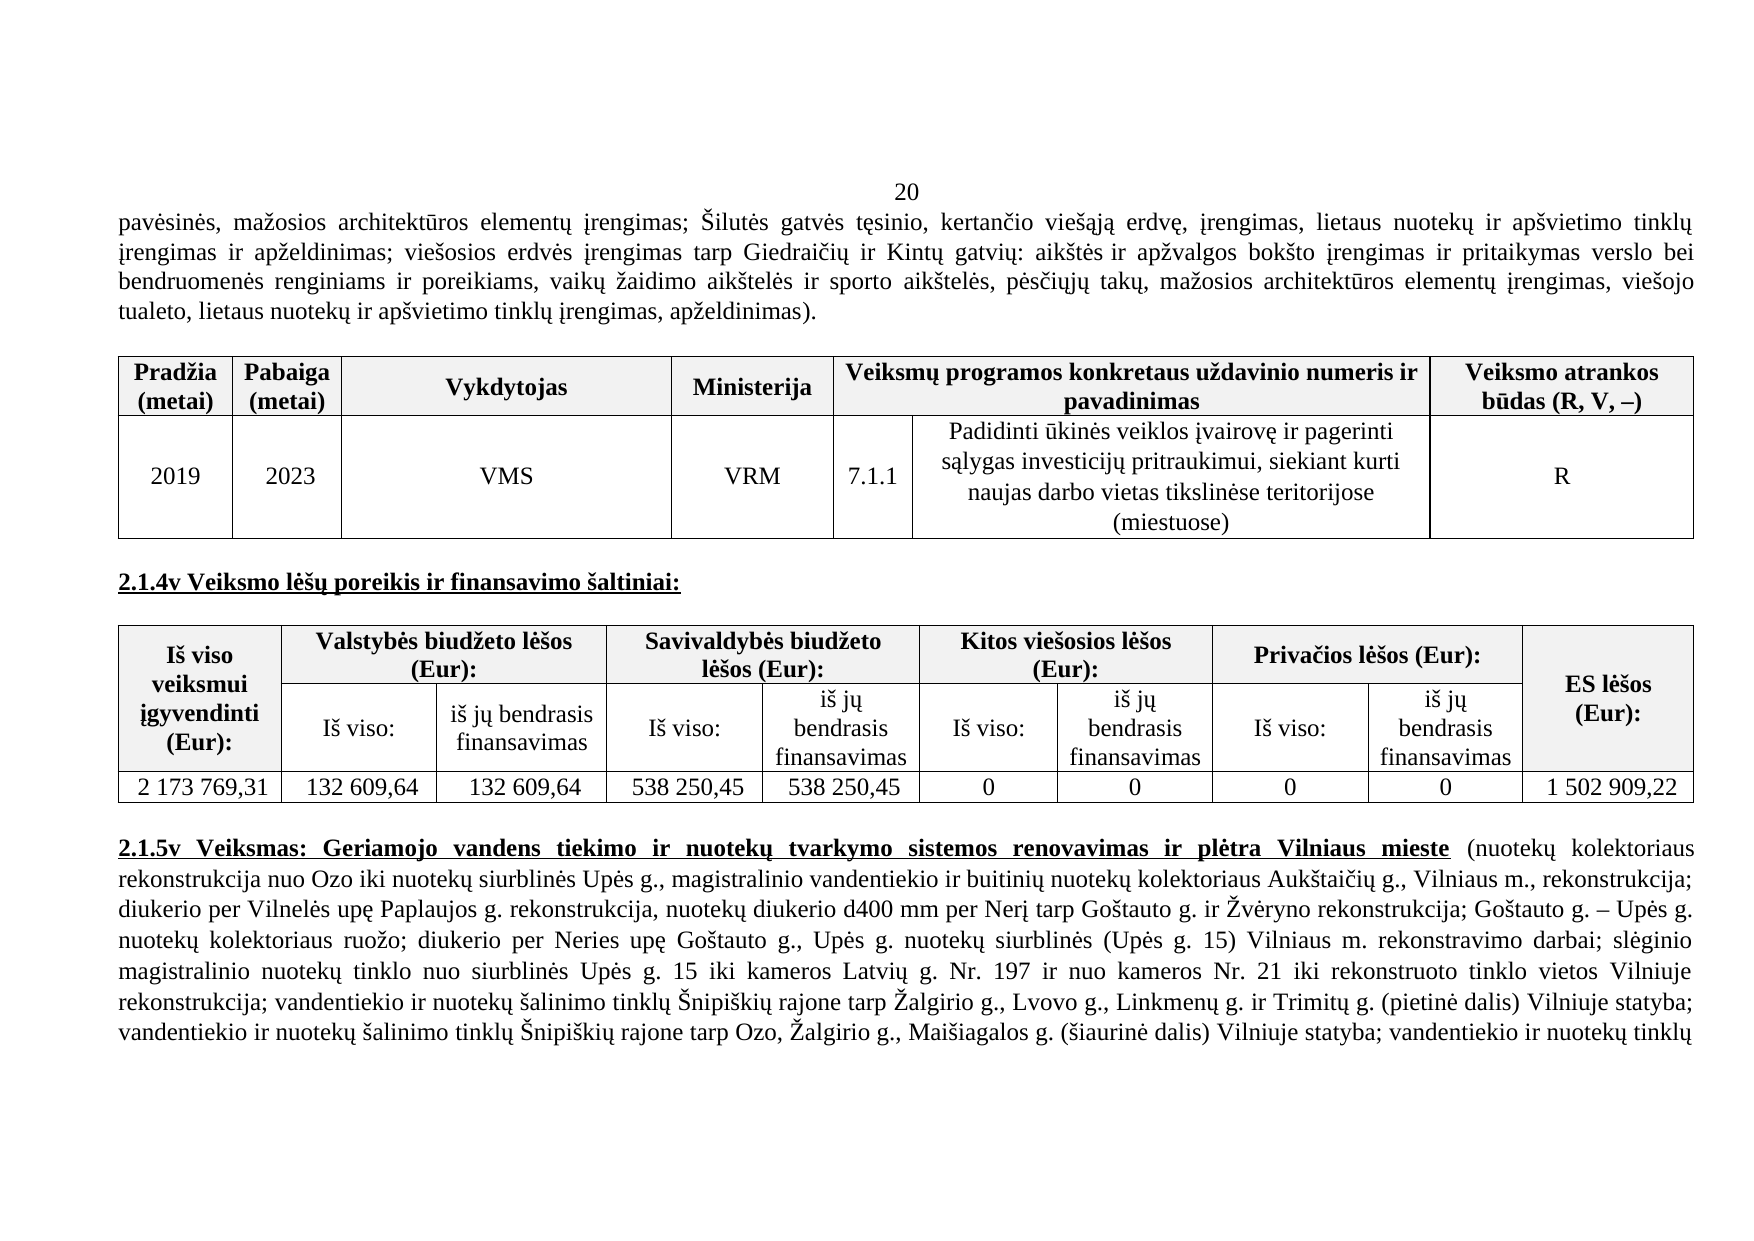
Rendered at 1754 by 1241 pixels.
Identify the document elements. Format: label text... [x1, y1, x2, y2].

table_cell 7.1.1 [834, 416, 912, 537]
table_cell 0 [1058, 772, 1212, 802]
table_header Pabaiga (metai) [233, 357, 341, 415]
table_cell 132 609,64 [282, 772, 436, 802]
table_cell 2019 [119, 416, 232, 537]
text pavėsinės, mažosios architektūros elementų įrengimas; Šilutės gatvės tęsinio, kertančio viešąją erdvę, įrengimas, lietaus nuotekų ir apšvietimo tinklų įrengimas ir apželdinimas; viešosios erdvės įrengimas tarp Giedraičių ir Kintų gatvių: aikštės ir apžvalgos bokšto įrengimas ir pritaikymas verslo bei bendruomenės renginiams ir poreikiams, vaikų žaidimo aikštelės ir sporto aikštelės, pėsčiųjų takų, mažosios architektūros elementų įrengimas, viešojo tualeto, lietaus nuotekų ir apšvietimo tinklų įrengimas, apželdinimas). [118, 207, 1695, 325]
table_header Iš viso veiksmui įgyvendinti (Eur): [119, 626, 281, 771]
table_header ES lėšos (Eur): [1523, 626, 1693, 771]
text 2.1.4v Veiksmo lėšų poreikis ir finansavimo šaltiniai: [118, 567, 1695, 596]
table_cell R [1431, 416, 1693, 537]
table_cell Iš viso: [1213, 684, 1368, 771]
table_cell iš jų bendrasis finansavimas [1369, 684, 1522, 771]
table_header Veiksmo atrankos būdas (R, V, –) [1431, 357, 1693, 415]
table_header Privačios lėšos (Eur): [1213, 626, 1522, 683]
text 2.1.5v Veiksmas: Geriamojo vandens tiekimo ir nuotekų tvarkymo sistemos renovavimas ir plėtra Vilniaus mieste (nuotekų kolektoriaus rekonstrukcija nuo Ozo iki nuotekų siurblinės Upės g., magistralinio vandentiekio ir buitinių nuotekų kolektoriaus Aukštaičių g., Vilniaus m., rekonstrukcija; diukerio per Vilnelės upę Paplaujos g. rekonstrukcija, nuotekų diukerio d400 mm per Nerį tarp Goštauto g. ir Žvėryno rekonstrukcija; Goštauto g. – Upės g. nuotekų kolektoriaus ruožo; diukerio per Neries upę Goštauto g., Upės g. nuotekų siurblinės (Upės g. 15) Vilniaus m. rekonstravimo darbai; slėginio magistralinio nuotekų tinklo nuo siurblinės Upės g. 15 iki kameros Latvių g. Nr. 197 ir nuo kameros Nr. 21 iki rekonstruoto tinklo vietos Vilniuje rekonstrukcija; vandentiekio ir nuotekų šalinimo tinklų Šnipiškių rajone tarp Žalgirio g., Lvovo g., Linkmenų g. ir Trimitų g. (pietinė dalis) Vilniuje statyba; vandentiekio ir nuotekų šalinimo tinklų Šnipiškių rajone tarp Ozo, Žalgirio g., Maišiagalos g. (šiaurinė dalis) Vilniuje statyba; vandentiekio ir nuotekų tinklų [118, 833, 1695, 1046]
table_cell Padidinti ūkinės veiklos įvairovę ir pagerinti sąlygas investicijų pritraukimui, siekiant kurti naujas darbo vietas tikslinėse teritorijose (miestuose) [913, 416, 1429, 537]
table_header Kitos viešosios lėšos (Eur): [920, 626, 1212, 683]
table_cell Iš viso: [282, 684, 436, 771]
table_cell 0 [920, 772, 1057, 802]
table_cell 132 609,64 [437, 772, 606, 802]
table_cell VRM [672, 416, 833, 537]
table_header Vykdytojas [342, 357, 671, 415]
table_header Ministerija [672, 357, 833, 415]
table_cell iš jų bendrasis finansavimas [763, 684, 919, 771]
table_cell 1 502 909,22 [1523, 772, 1693, 802]
table_cell 538 250,45 [763, 772, 919, 802]
table_cell iš jų bendrasis finansavimas [1058, 684, 1212, 771]
table_cell Iš viso: [607, 684, 762, 771]
table_header Pradžia (metai) [119, 357, 232, 415]
table_cell 0 [1213, 772, 1368, 802]
table_cell 2 173 769,31 [119, 772, 281, 802]
table_cell 2023 [233, 416, 341, 537]
table_cell 0 [1369, 772, 1522, 802]
table_cell 538 250,45 [607, 772, 762, 802]
table_header Valstybės biudžeto lėšos (Eur): [282, 626, 606, 683]
table_header Veiksmų programos konkretaus uždavinio numeris ir pavadinimas [834, 357, 1429, 415]
table_cell VMS [342, 416, 671, 537]
table_cell Iš viso: [920, 684, 1057, 771]
table_header Savivaldybės biudžeto lėšos (Eur): [607, 626, 919, 683]
table_cell iš jų bendrasis finansavimas [437, 684, 606, 771]
